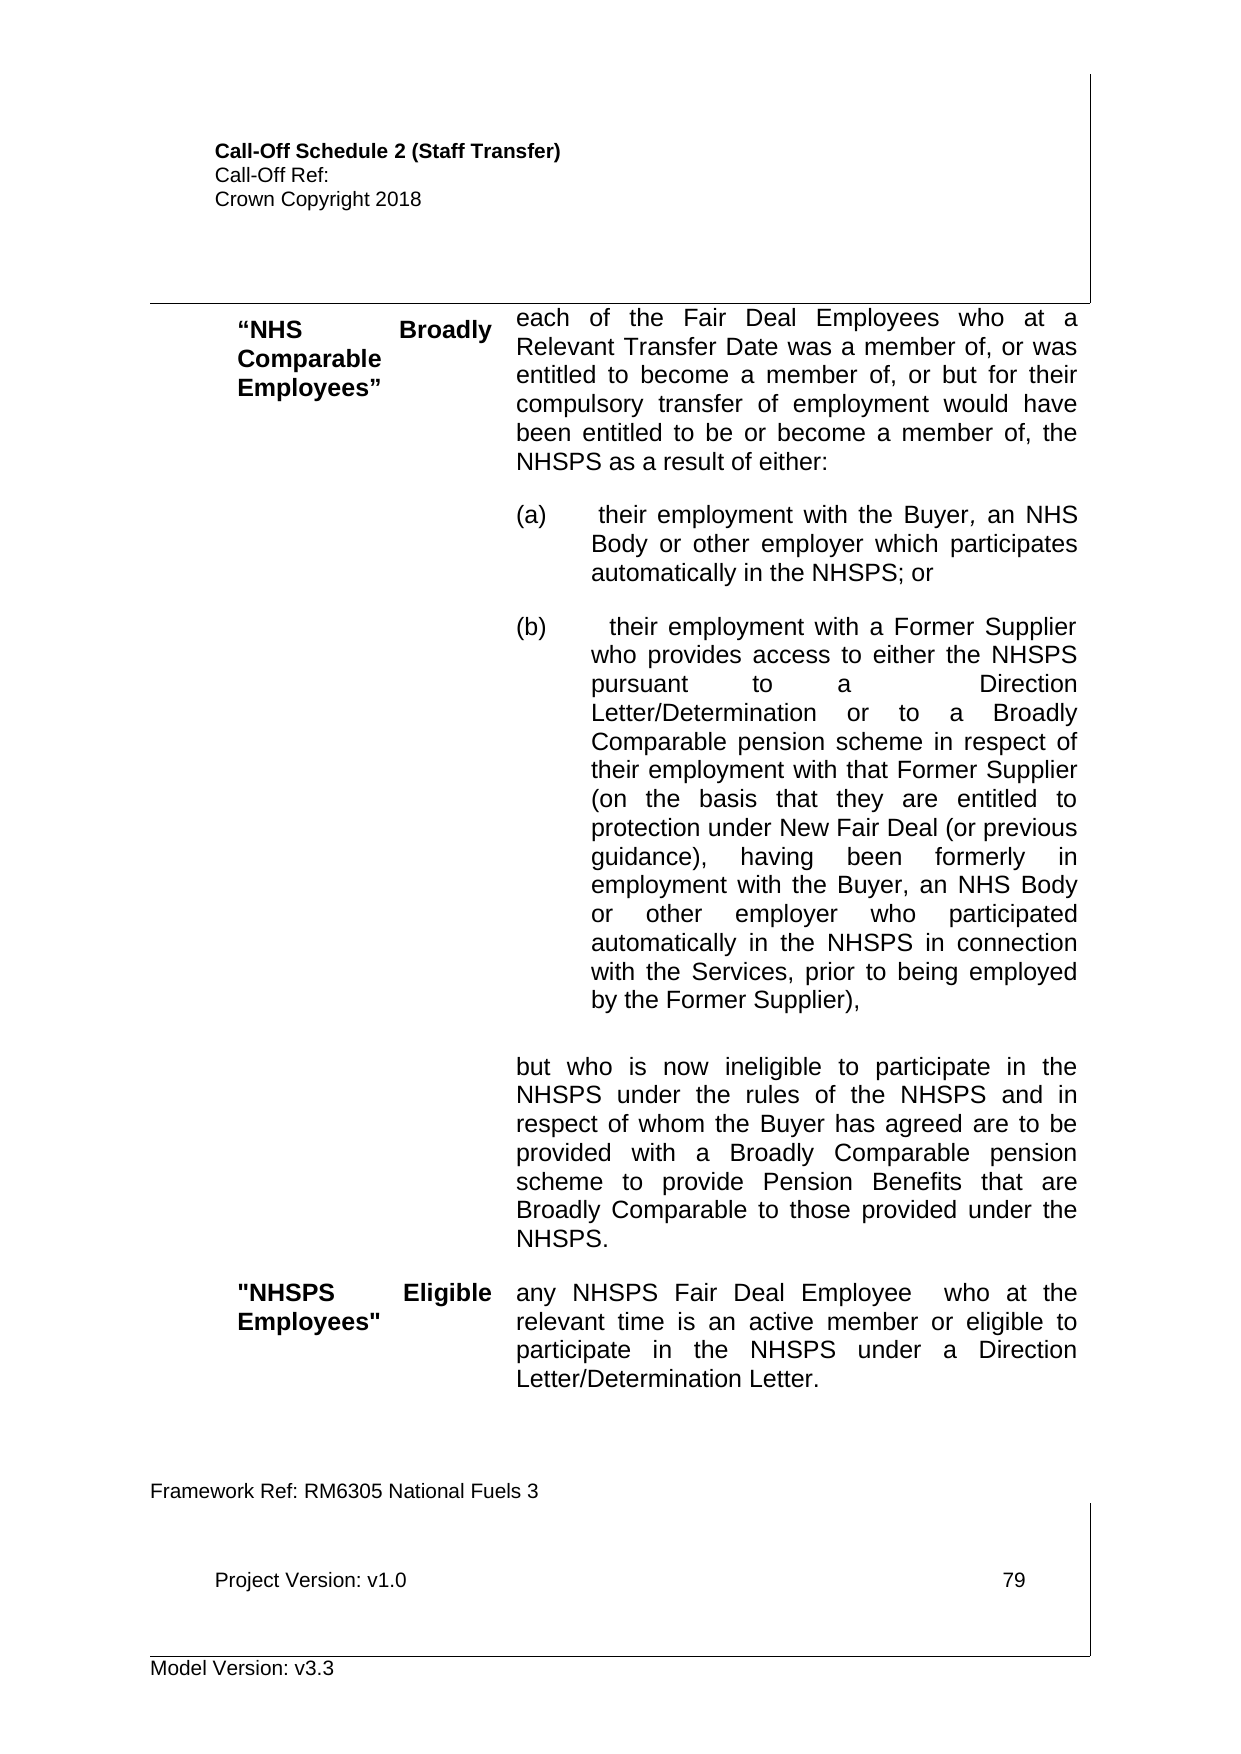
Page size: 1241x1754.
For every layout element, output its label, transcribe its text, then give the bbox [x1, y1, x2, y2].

table_cell "NHSPS Eligible Employees" [150, 1265, 504, 1405]
table_cell “NHS Broadly Comparable Employees” [150, 303, 504, 1265]
table_cell any NHSPS Fair Deal Employee who at the relevant time is an active member or eligible to participate in the NHSPS under a Direction Letter/Determination Letter. [504, 1265, 1090, 1405]
table_cell each of the Fair Deal Employees who at a Relevant Transfer Date was a member of, or was entitled to become a member of, or but for their compulsory transfer of employment would have been entitled to be or become a member of, the NHSPS as a result of either: (a) their employment with the Buyer, an NHS Body or other employer which participates automatically in the NHSPS; or (b) their employment with a Former Supplier who provides access to either the NHSPS pursuant to a Direction Letter/Determination or to a Broadly Comparable pension scheme in respect of their employment with that Former Supplier (on the basis that they are entitled to protection under New Fair Deal (or previous guidance), having been formerly in employment with the Buyer, an NHS Body or other employer who participated automatically in the NHSPS in connection with the Services, prior to being employed by the Former Supplier), but who is now ineligible to participate in the NHSPS under the rules of the NHSPS and in respect of whom the Buyer has agreed are to be provided with a Broadly Comparable pension scheme to provide Pension Benefits that are Broadly Comparable to those provided under the NHSPS. [504, 303, 1090, 1265]
